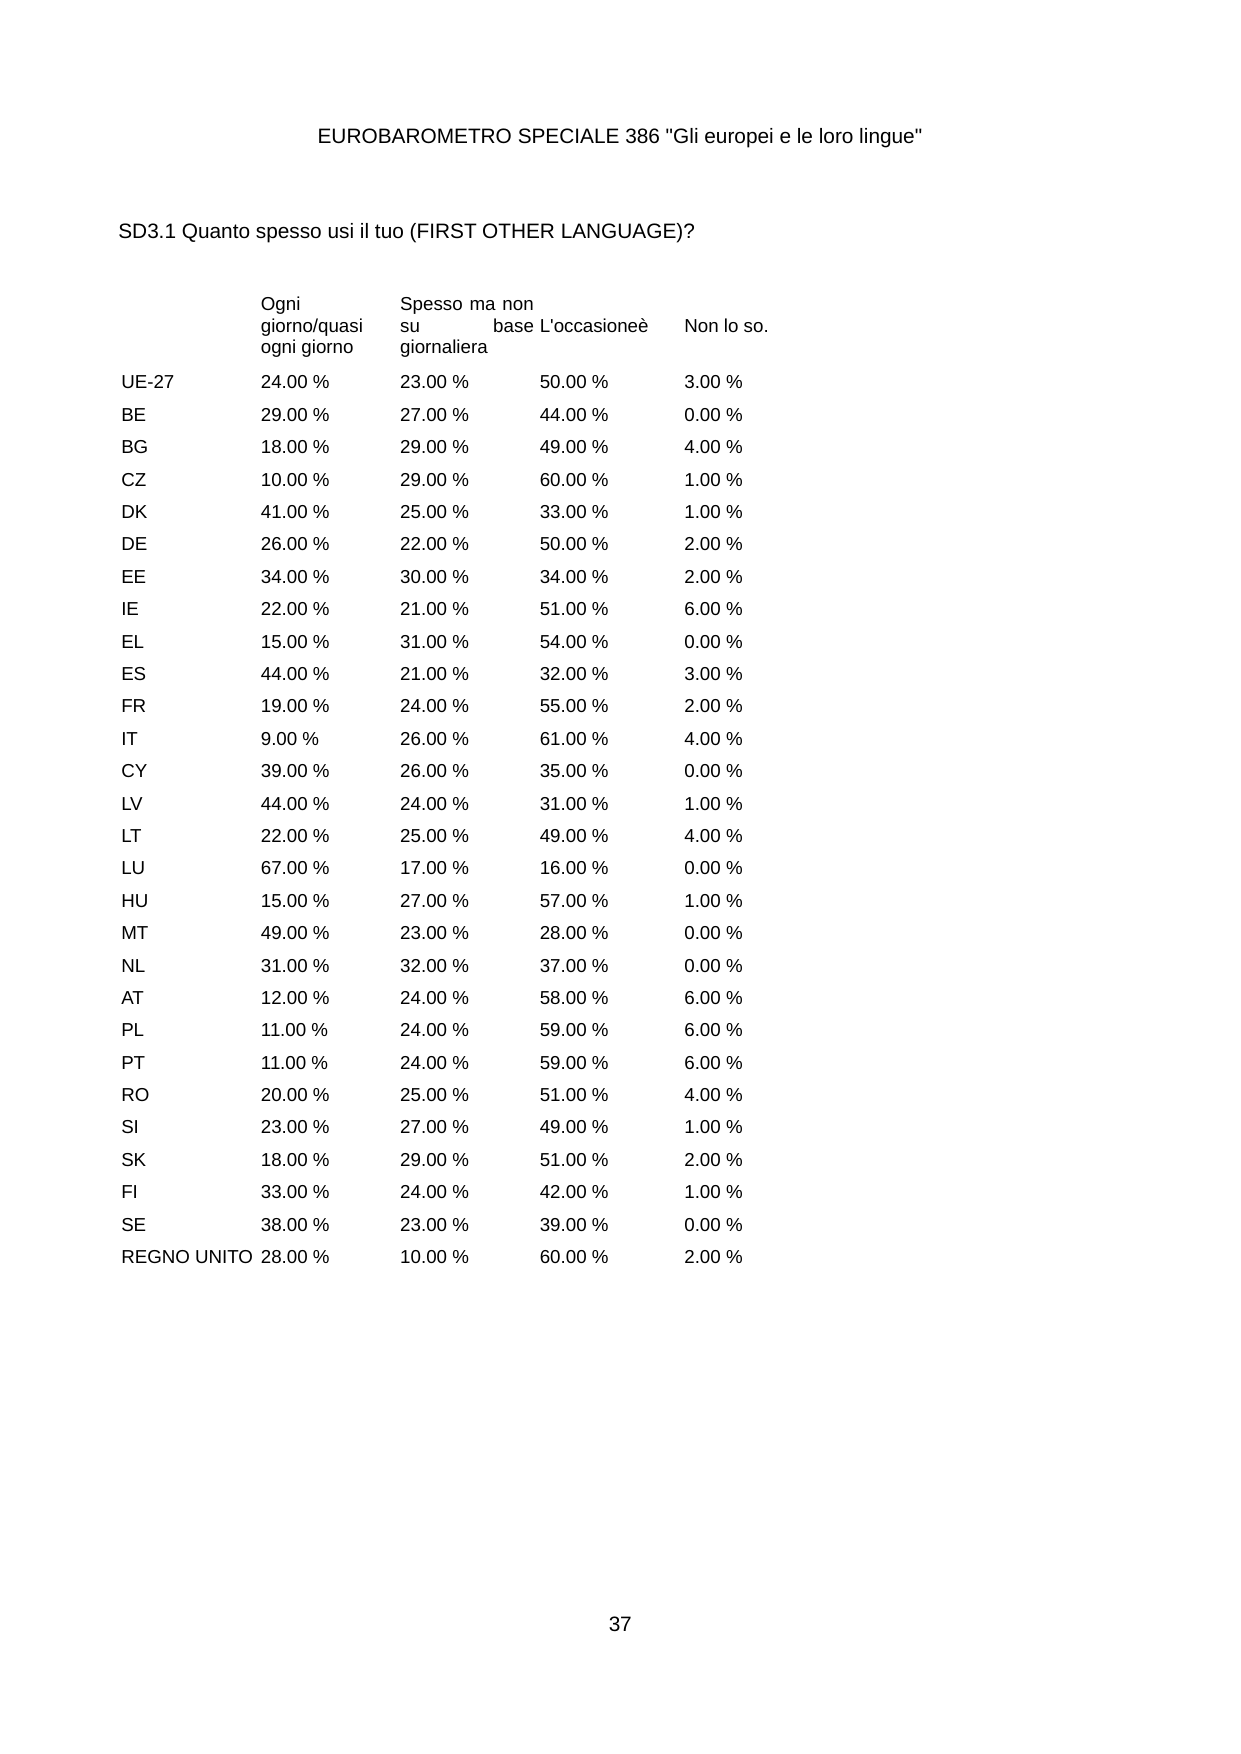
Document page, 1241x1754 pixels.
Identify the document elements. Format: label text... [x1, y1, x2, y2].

table_cell 59,00 % [537, 1014, 681, 1046]
table_cell 21,00 % [397, 658, 537, 690]
table_cell 61,00 % [537, 722, 681, 754]
table_cell 1,00 % [681, 1111, 821, 1143]
table_cell 60,00 % [537, 1241, 681, 1273]
table_cell 4,00 % [681, 1079, 821, 1111]
table_cell SI [118, 1111, 258, 1143]
table_cell 26,00 % [258, 528, 397, 560]
table_cell 17,00 % [397, 852, 537, 884]
table_cell 2,00 % [681, 560, 821, 593]
table_cell SE [118, 1208, 258, 1241]
table_cell 51,00 % [537, 593, 681, 625]
table_cell 9,00 % [258, 722, 397, 754]
table_cell 39,00 % [258, 755, 397, 787]
table_cell AT [118, 981, 258, 1014]
table_cell 3,00 % [681, 658, 821, 690]
table_cell 51,00 % [537, 1143, 681, 1176]
table_cell IT [118, 722, 258, 754]
table_cell 24,00 % [397, 1176, 537, 1208]
table_cell BE [118, 398, 258, 431]
table_cell 21,00 % [397, 593, 537, 625]
table_cell 25,00 % [397, 495, 537, 528]
table_cell 57,00 % [537, 884, 681, 917]
table_cell 15,00 % [258, 625, 397, 657]
table_cell 49,00 % [537, 1111, 681, 1143]
table_cell ES [118, 658, 258, 690]
table_cell 67,00 % [258, 852, 397, 884]
table_cell DE [118, 528, 258, 560]
table_cell 33,00 % [258, 1176, 397, 1208]
table_cell 54,00 % [537, 625, 681, 657]
table_cell 16,00 % [537, 852, 681, 884]
table_cell 49,00 % [537, 819, 681, 852]
table_cell 4,00 % [681, 431, 821, 463]
table_cell 0,00 % [681, 755, 821, 787]
table_cell BG [118, 431, 258, 463]
table_cell 1,00 % [681, 1176, 821, 1208]
table_cell 41,00 % [258, 495, 397, 528]
table_cell 60,00 % [537, 463, 681, 495]
table_cell 23,00 % [397, 917, 537, 949]
table_cell 28,00 % [258, 1241, 397, 1273]
table_cell 1,00 % [681, 787, 821, 819]
table_cell 3,00 % [681, 366, 821, 398]
table_cell PT [118, 1046, 258, 1078]
text SD3.1 Quanto spesso usi il tuo (FIRST OTHER LANGUAGE)? [118, 219, 1122, 243]
table_cell 29,00 % [397, 463, 537, 495]
table_cell 49,00 % [258, 917, 397, 949]
table_cell 44,00 % [537, 398, 681, 431]
table_cell 0,00 % [681, 852, 821, 884]
table_cell 59,00 % [537, 1046, 681, 1078]
table_header Ogni giorno/quasi ogni giorno [258, 285, 397, 366]
table_cell 42,00 % [537, 1176, 681, 1208]
table_cell 24,00 % [397, 981, 537, 1014]
table_cell HU [118, 884, 258, 917]
table_cell IE [118, 593, 258, 625]
table_cell 23,00 % [397, 366, 537, 398]
table_cell 25,00 % [397, 1079, 537, 1111]
table_cell 49,00 % [537, 431, 681, 463]
table_cell 0,00 % [681, 1208, 821, 1241]
table_cell 22,00 % [397, 528, 537, 560]
table_cell 34,00 % [537, 560, 681, 593]
table_cell 31,00 % [537, 787, 681, 819]
table_cell 28,00 % [537, 917, 681, 949]
table_cell 18,00 % [258, 1143, 397, 1176]
table_cell 29,00 % [397, 1143, 537, 1176]
table_cell NL [118, 949, 258, 981]
table_cell 0,00 % [681, 917, 821, 949]
table_cell RO [118, 1079, 258, 1111]
table_cell 20,00 % [258, 1079, 397, 1111]
table_cell 0,00 % [681, 949, 821, 981]
table_cell LU [118, 852, 258, 884]
table_cell 27,00 % [397, 884, 537, 917]
table_cell 26,00 % [397, 755, 537, 787]
table_cell 24,00 % [397, 1046, 537, 1078]
table_cell PL [118, 1014, 258, 1046]
table_cell 31,00 % [258, 949, 397, 981]
table_cell 37,00 % [537, 949, 681, 981]
table_cell DK [118, 495, 258, 528]
table_cell 25,00 % [397, 819, 537, 852]
table_cell 22,00 % [258, 819, 397, 852]
table_cell LV [118, 787, 258, 819]
table_cell 4,00 % [681, 819, 821, 852]
table_cell 31,00 % [397, 625, 537, 657]
table_cell 50,00 % [537, 528, 681, 560]
table_cell 58,00 % [537, 981, 681, 1014]
table_cell 1,00 % [681, 463, 821, 495]
table_cell 35,00 % [537, 755, 681, 787]
table_cell 34,00 % [258, 560, 397, 593]
table_cell 2,00 % [681, 1143, 821, 1176]
table_cell 11,00 % [258, 1046, 397, 1078]
table_cell 10,00 % [258, 463, 397, 495]
table_header [118, 285, 258, 366]
table_cell 6,00 % [681, 1014, 821, 1046]
table_cell 51,00 % [537, 1079, 681, 1111]
table_cell 39,00 % [537, 1208, 681, 1241]
table_cell LT [118, 819, 258, 852]
table_cell 24,00 % [397, 1014, 537, 1046]
table_cell 1,00 % [681, 884, 821, 917]
table_header Non lo so. [681, 285, 821, 366]
table_cell 19,00 % [258, 690, 397, 722]
table_cell 10,00 % [397, 1241, 537, 1273]
table_cell 6,00 % [681, 593, 821, 625]
table_cell 24,00 % [397, 787, 537, 819]
table_cell 23,00 % [397, 1208, 537, 1241]
table_cell MT [118, 917, 258, 949]
table_cell 15,00 % [258, 884, 397, 917]
table_cell 27,00 % [397, 398, 537, 431]
table_cell 23,00 % [258, 1111, 397, 1143]
table_cell 44,00 % [258, 787, 397, 819]
table_cell 2,00 % [681, 528, 821, 560]
table_cell 0,00 % [681, 398, 821, 431]
table_cell 32,00 % [397, 949, 537, 981]
table_cell EL [118, 625, 258, 657]
table_cell FI [118, 1176, 258, 1208]
table_cell 6,00 % [681, 981, 821, 1014]
table_cell UE-27 [118, 366, 258, 398]
table_cell 6,00 % [681, 1046, 821, 1078]
table_cell 55,00 % [537, 690, 681, 722]
table_cell CY [118, 755, 258, 787]
table_cell 44,00 % [258, 658, 397, 690]
table_cell 29,00 % [258, 398, 397, 431]
table_cell 12,00 % [258, 981, 397, 1014]
table_cell 29,00 % [397, 431, 537, 463]
table_cell 30,00 % [397, 560, 537, 593]
table_cell 24,00 % [397, 690, 537, 722]
table_cell REGNO UNITO [118, 1241, 258, 1273]
table_cell 24,00 % [258, 366, 397, 398]
table_cell SK [118, 1143, 258, 1176]
table_cell EE [118, 560, 258, 593]
table_cell 38,00 % [258, 1208, 397, 1241]
table_cell 2,00 % [681, 1241, 821, 1273]
table_cell 50,00 % [537, 366, 681, 398]
table_cell 4,00 % [681, 722, 821, 754]
table_cell 32,00 % [537, 658, 681, 690]
table_cell 27,00 % [397, 1111, 537, 1143]
table_cell 2,00 % [681, 690, 821, 722]
table_header L'occasioneè [537, 285, 681, 366]
table_cell 18,00 % [258, 431, 397, 463]
table_cell 26,00 % [397, 722, 537, 754]
table_cell CZ [118, 463, 258, 495]
table_cell FR [118, 690, 258, 722]
table_cell 1,00 % [681, 495, 821, 528]
table_cell 33,00 % [537, 495, 681, 528]
table_cell 0,00 % [681, 625, 821, 657]
table_cell 11,00 % [258, 1014, 397, 1046]
table_header Spesso ma non su base giornaliera [397, 285, 537, 366]
table_cell 22,00 % [258, 593, 397, 625]
